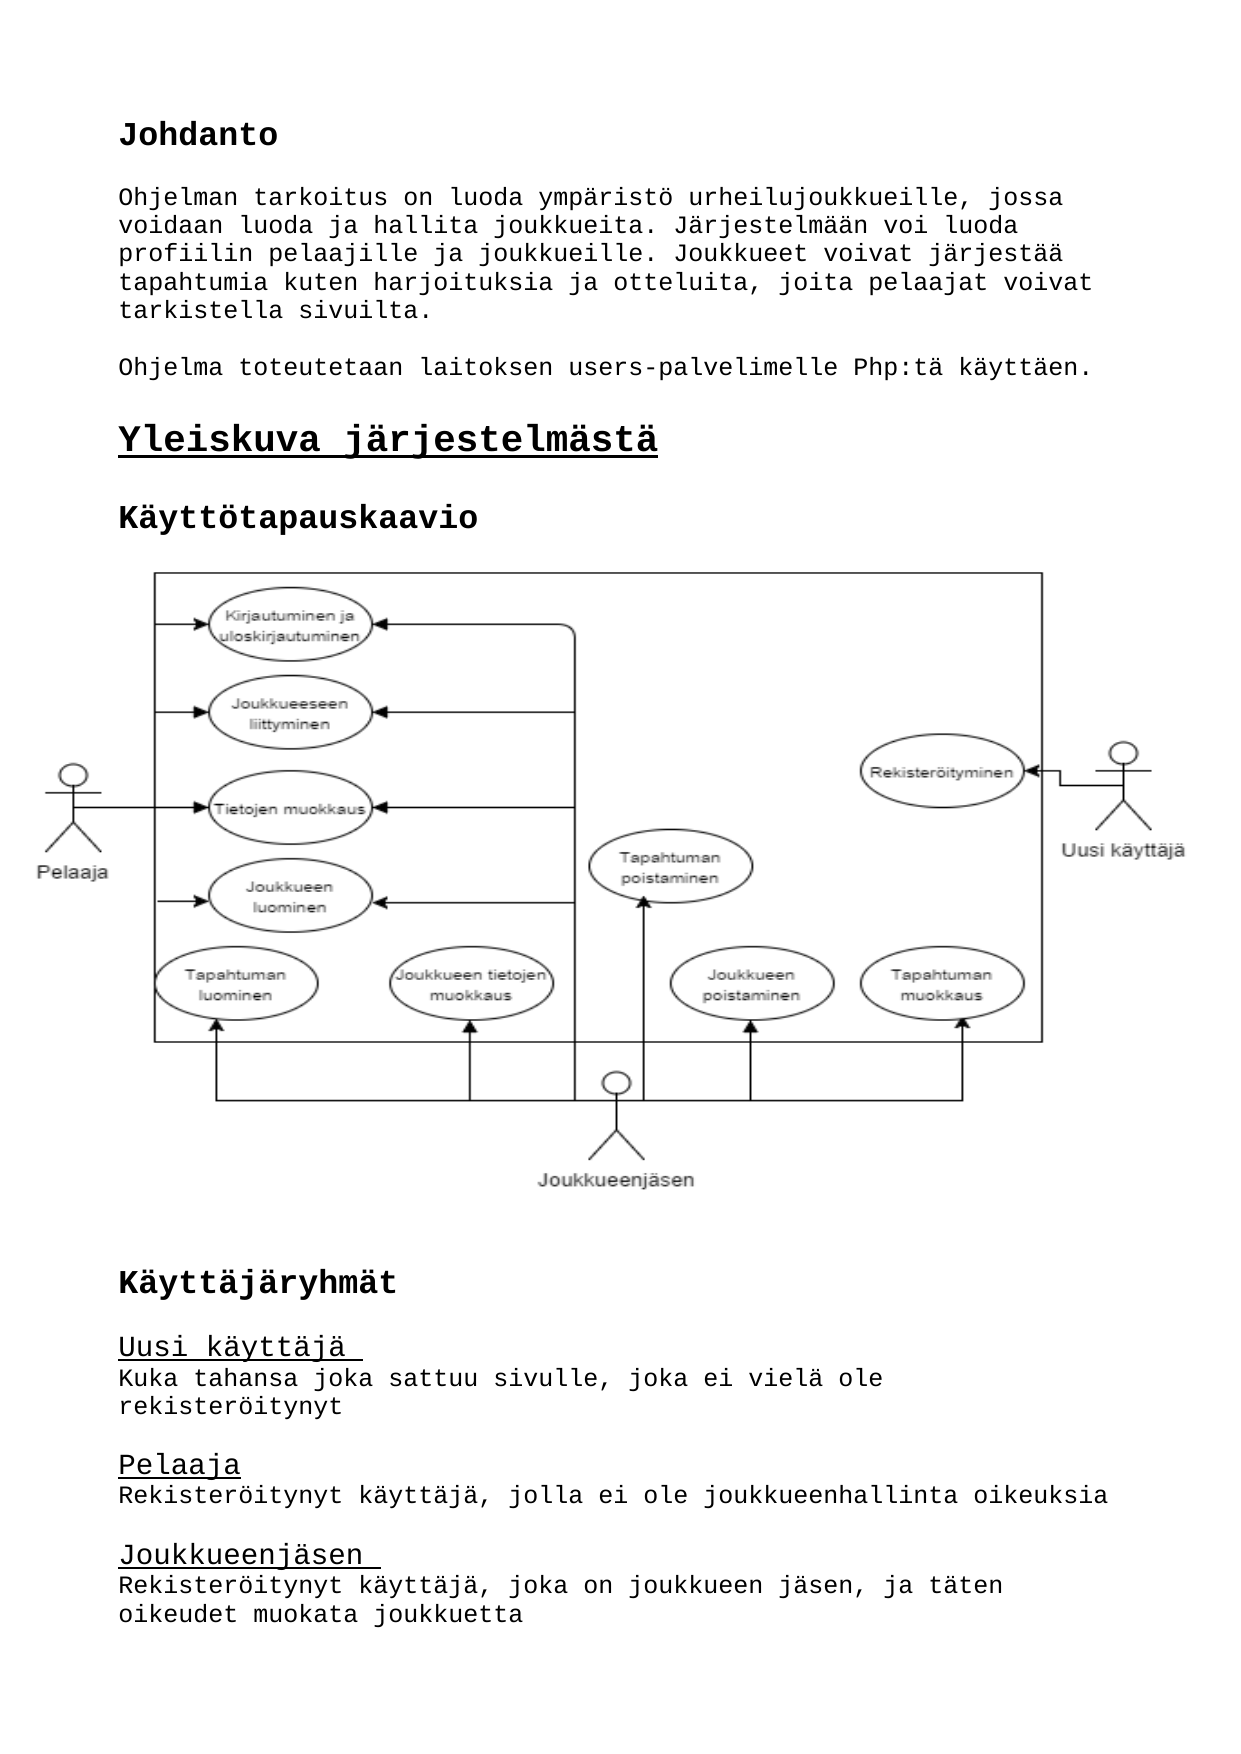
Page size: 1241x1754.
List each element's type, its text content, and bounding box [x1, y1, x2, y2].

text Käyttötapauskaavio [118, 501, 1122, 538]
text Yleiskuva järjestelmästä [118, 420, 1122, 463]
text Rekisteröitynyt käyttäjä, joka on joukkueen jäsen, ja täten oikeudet muokata joukkuetta [118, 1573, 1122, 1629]
text Pelaaja [118, 1450, 1122, 1483]
text Johdanto [118, 118, 1122, 156]
text Kuka tahansa joka sattuu sivulle, joka ei vielä ole rekisteröitynyt [118, 1365, 1122, 1422]
text Joukkueenjäsen [118, 1540, 1122, 1573]
text Käyttäjäryhmät [118, 1266, 1122, 1304]
text Ohjelma toteutetaan laitoksen users-palvelimelle Php:tä käyttäen. [118, 354, 1122, 383]
text Rekisteröitynyt käyttäjä, jolla ei ole joukkueenhallinta oikeuksia [118, 1483, 1122, 1511]
text Uusi käyttäjä [118, 1332, 1122, 1365]
text Ohjelman tarkoitus on luoda ympäristö urheilujoukkueille, jossa voidaan luoda ja hallita joukkueita. Järjestelmään voi luoda profiilin pelaajille ja joukkueille. Joukkueet voivat järjestää tapahtumia kuten harjoituksia ja otteluita, joita pelaajat voivat tarkistella sivuilta. [118, 184, 1122, 326]
